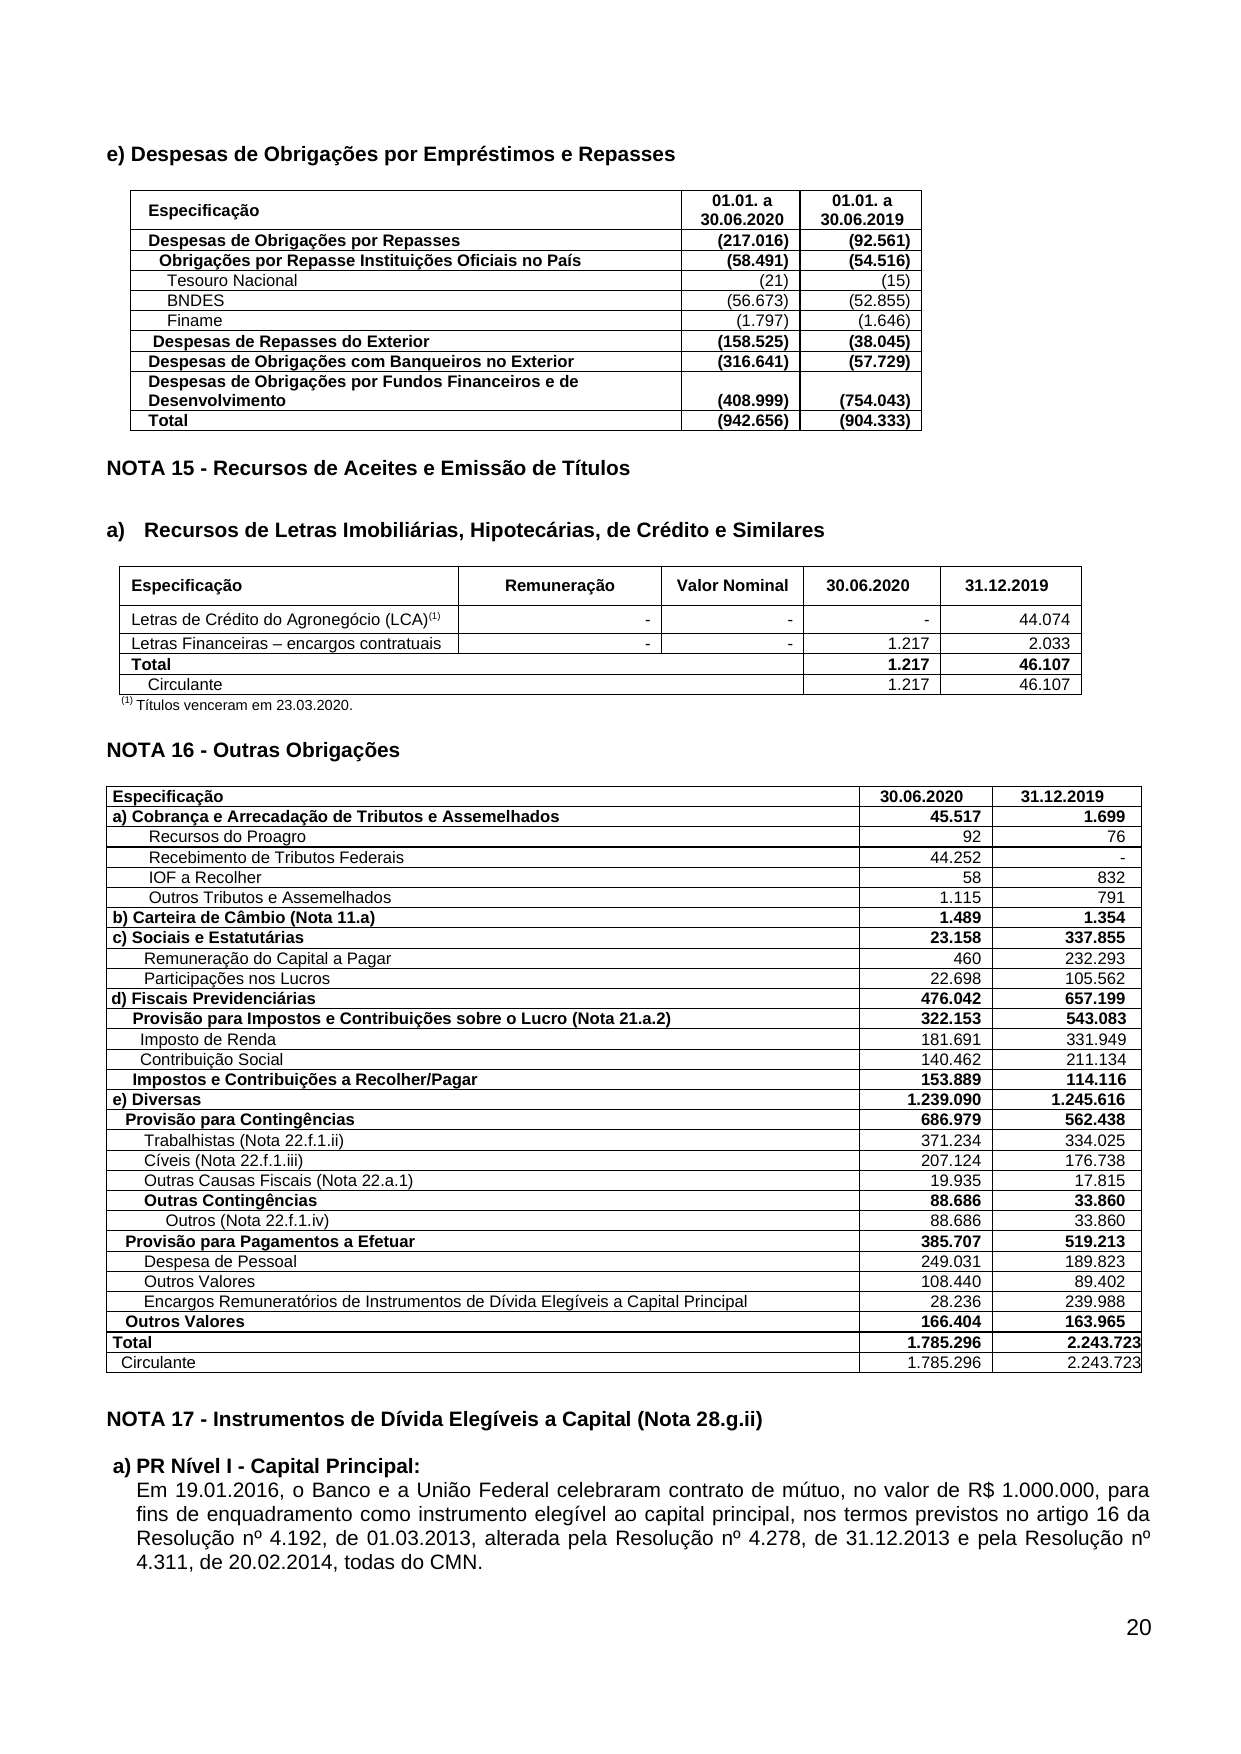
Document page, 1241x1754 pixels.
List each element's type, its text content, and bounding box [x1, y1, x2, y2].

table_cell 207.124 [860, 1151, 992, 1170]
table_header 30.06.2020 [860, 787, 992, 806]
table_cell (92.561) [801, 230, 921, 249]
table_header 30.06.2020 [804, 567, 940, 605]
table_cell 337.855 [993, 928, 1141, 947]
table_cell (54.516) [801, 251, 921, 270]
table_cell 105.562 [993, 969, 1141, 988]
table_cell BNDES [131, 291, 681, 310]
table_cell 58 [860, 868, 992, 887]
table_cell 832 [993, 868, 1141, 887]
table_cell IOF a Recolher [107, 868, 859, 887]
table_cell (56.673) [682, 291, 799, 310]
table_cell 46.107 [941, 675, 1081, 694]
subtitle e) Despesas de Obrigações por Empréstimos e Repasses [106, 142, 1152, 166]
table_cell 249.031 [860, 1252, 992, 1271]
table_cell Despesas de Repasses do Exterior [131, 331, 681, 351]
table_cell 334.025 [993, 1130, 1141, 1149]
table_cell 331.949 [993, 1029, 1141, 1048]
table_cell 322.153 [860, 1009, 992, 1028]
table_cell 46.107 [941, 654, 1081, 673]
table_cell a) Cobrança e Arrecadação de Tributos e Assemelhados [107, 807, 859, 826]
table_header 01.01. a 30.06.2019 [801, 191, 921, 229]
table_cell 166.404 [860, 1312, 992, 1331]
table_cell Obrigações por Repasse Instituições Oficiais no País [131, 251, 681, 270]
table_cell Despesas de Obrigações por Repasses [131, 230, 681, 249]
table_cell Total [120, 654, 803, 673]
table_cell 1.217 [804, 675, 940, 694]
text Em 19.01.2016, o Banco e a União Federal celebraram contrato de mútuo, no valor de R$ 1.000.000, para fins de enquadramento como instrumento elegível ao capital principal, nos termos previstos no artigo 16 da Resolução nº 4.192, de 01.03.2013, alterada pela Resolução nº 4.278, de 31.12.2013 e pela Resolução nº 4.311, de 20.02.2014, todas do CMN. [136, 1478, 1152, 1574]
table_cell Cíveis (Nota 22.f.1.iii) [107, 1151, 859, 1170]
table_cell Despesa de Pessoal [107, 1252, 859, 1271]
table_cell 45.517 [860, 807, 992, 826]
table_cell 17.815 [993, 1171, 1141, 1190]
table_cell (754.043) [801, 372, 921, 410]
table_cell 1.115 [860, 888, 992, 907]
table_cell 232.293 [993, 949, 1141, 968]
table_cell - [804, 606, 940, 633]
table_cell Trabalhistas (Nota 22.f.1.ii) [107, 1130, 859, 1149]
table_header 31.12.2019 [941, 567, 1081, 605]
table_cell Outros (Nota 22.f.1.iv) [107, 1211, 859, 1230]
table_header Remuneração [459, 567, 661, 605]
table_cell (217.016) [682, 230, 799, 249]
table_header 31.12.2019 [993, 787, 1141, 806]
table_cell 1.217 [804, 654, 940, 673]
table_cell Provisão para Impostos e Contribuições sobre o Lucro (Nota 21.a.2) [107, 1009, 859, 1028]
table_cell (158.525) [682, 331, 799, 351]
table_header Especificação [107, 787, 859, 806]
table_cell Provisão para Contingências [107, 1110, 859, 1129]
table_cell 19.935 [860, 1171, 992, 1190]
table_cell 44.252 [860, 848, 992, 867]
table_cell Circulante [120, 675, 803, 694]
table_cell (316.641) [682, 352, 799, 371]
table_cell Provisão para Pagamentos a Efetuar [107, 1231, 859, 1251]
table_cell c) Sociais e Estatutárias [107, 928, 859, 947]
table_cell Encargos Remuneratórios de Instrumentos de Dívida Elegíveis a Capital Principal [107, 1292, 859, 1311]
table_cell (942.656) [682, 411, 799, 430]
table_cell 519.213 [993, 1231, 1141, 1251]
table_cell 181.691 [860, 1029, 992, 1048]
table_cell 33.860 [993, 1211, 1141, 1230]
subtitle NOTA 16 - Outras Obrigações [106, 738, 1152, 762]
table_cell Letras de Crédito do Agronegócio (LCA)(1) [120, 606, 458, 633]
table_header 01.01. a 30.06.2020 [682, 191, 799, 229]
table_cell 1.239.090 [860, 1090, 992, 1109]
table_cell Outros Tributos e Assemelhados [107, 888, 859, 907]
table_cell Letras Financeiras – encargos contratuais [120, 634, 458, 653]
table_cell 23.158 [860, 928, 992, 947]
table_cell Impostos e Contribuições a Recolher/Pagar [107, 1070, 859, 1089]
table_cell 114.116 [993, 1070, 1141, 1089]
table_cell - [459, 634, 661, 653]
table_cell 1.245.616 [993, 1090, 1141, 1109]
table_cell 88.686 [860, 1211, 992, 1230]
table_cell Total [131, 411, 681, 430]
table_cell 562.438 [993, 1110, 1141, 1129]
table_cell 1.699 [993, 807, 1141, 826]
table_cell 108.440 [860, 1272, 992, 1291]
table_cell 791 [993, 888, 1141, 907]
table_cell 92 [860, 827, 992, 846]
table_cell Recebimento de Tributos Federais [107, 848, 859, 867]
list Títulos venceram em 23.03.2020. [121, 695, 1137, 714]
table_cell - [459, 606, 661, 633]
table_cell - [993, 848, 1141, 867]
table_cell 371.234 [860, 1130, 992, 1149]
table_cell Finame [131, 311, 681, 330]
table_cell 1.217 [804, 634, 940, 653]
table_cell 2.033 [941, 634, 1081, 653]
table_cell 176.738 [993, 1151, 1141, 1170]
table_cell 1.489 [860, 908, 992, 927]
table_cell (21) [682, 271, 799, 290]
table_cell (52.855) [801, 291, 921, 310]
table_cell 140.462 [860, 1050, 992, 1069]
table_cell 476.042 [860, 989, 992, 1008]
table_cell 460 [860, 949, 992, 968]
table_cell 543.083 [993, 1009, 1141, 1028]
table_cell (904.333) [801, 411, 921, 430]
table_cell (57.729) [801, 352, 921, 371]
table_cell Circulante [107, 1353, 859, 1372]
table_cell (1.797) [682, 311, 799, 330]
table_cell 657.199 [993, 989, 1141, 1008]
table_cell 89.402 [993, 1272, 1141, 1291]
table_cell 239.988 [993, 1292, 1141, 1311]
subtitle NOTA 15 - Recursos de Aceites e Emissão de Títulos [106, 455, 1152, 479]
table_cell 1.354 [993, 908, 1141, 927]
table_cell 385.707 [860, 1231, 992, 1251]
table_cell 2.243.723 [993, 1353, 1141, 1372]
table_cell 189.823 [993, 1252, 1141, 1271]
table_cell 163.965 [993, 1312, 1141, 1331]
table_cell Recursos do Proagro [107, 827, 859, 846]
table_cell b) Carteira de Câmbio (Nota 11.a) [107, 908, 859, 927]
table_cell (408.999) [682, 372, 799, 410]
table_cell 76 [993, 827, 1141, 846]
table_cell 44.074 [941, 606, 1081, 633]
list Recursos de Letras Imobiliárias, Hipotecárias, de Crédito e Similares [106, 518, 1152, 542]
table_cell (58.491) [682, 251, 799, 270]
table_header Valor Nominal [662, 567, 803, 605]
table_cell (1.646) [801, 311, 921, 330]
table_cell 153.889 [860, 1070, 992, 1089]
table_cell 1.785.296 [860, 1353, 992, 1372]
table_cell Despesas de Obrigações por Fundos Financeiros e de Desenvolvimento [131, 372, 681, 410]
table_cell 28.236 [860, 1292, 992, 1311]
table_cell Outros Valores [107, 1272, 859, 1291]
table_cell Contribuição Social [107, 1050, 859, 1069]
table_cell (38.045) [801, 331, 921, 351]
table_cell 2.243.723 [993, 1333, 1141, 1352]
table_cell Participações nos Lucros [107, 969, 859, 988]
table_cell 686.979 [860, 1110, 992, 1129]
table_cell 88.686 [860, 1191, 992, 1210]
table_cell Outros Valores [107, 1312, 859, 1331]
table_cell Outras Contingências [107, 1191, 859, 1210]
table_header Especificação [131, 191, 681, 229]
table_cell Remuneração do Capital a Pagar [107, 949, 859, 968]
table_cell 1.785.296 [860, 1333, 992, 1352]
table_cell - [662, 634, 803, 653]
table_cell 211.134 [993, 1050, 1141, 1069]
table_cell e) Diversas [107, 1090, 859, 1109]
table_cell - [662, 606, 803, 633]
table_cell Outras Causas Fiscais (Nota 22.a.1) [107, 1171, 859, 1190]
table_cell 22.698 [860, 969, 992, 988]
table_cell d) Fiscais Previdenciárias [107, 989, 859, 1008]
table_cell 33.860 [993, 1191, 1141, 1210]
table_cell Imposto de Renda [107, 1029, 859, 1048]
table_cell Tesouro Nacional [131, 271, 681, 290]
table_header Especificação [120, 567, 458, 605]
subtitle NOTA 17 - Instrumentos de Dívida Elegíveis a Capital (Nota 28.g.ii) [106, 1406, 1039, 1430]
table_cell (15) [801, 271, 921, 290]
subtitle PR Nível I - Capital Principal: [113, 1454, 1039, 1478]
table_cell Total [107, 1333, 859, 1352]
table_cell Despesas de Obrigações com Banqueiros no Exterior [131, 352, 681, 371]
